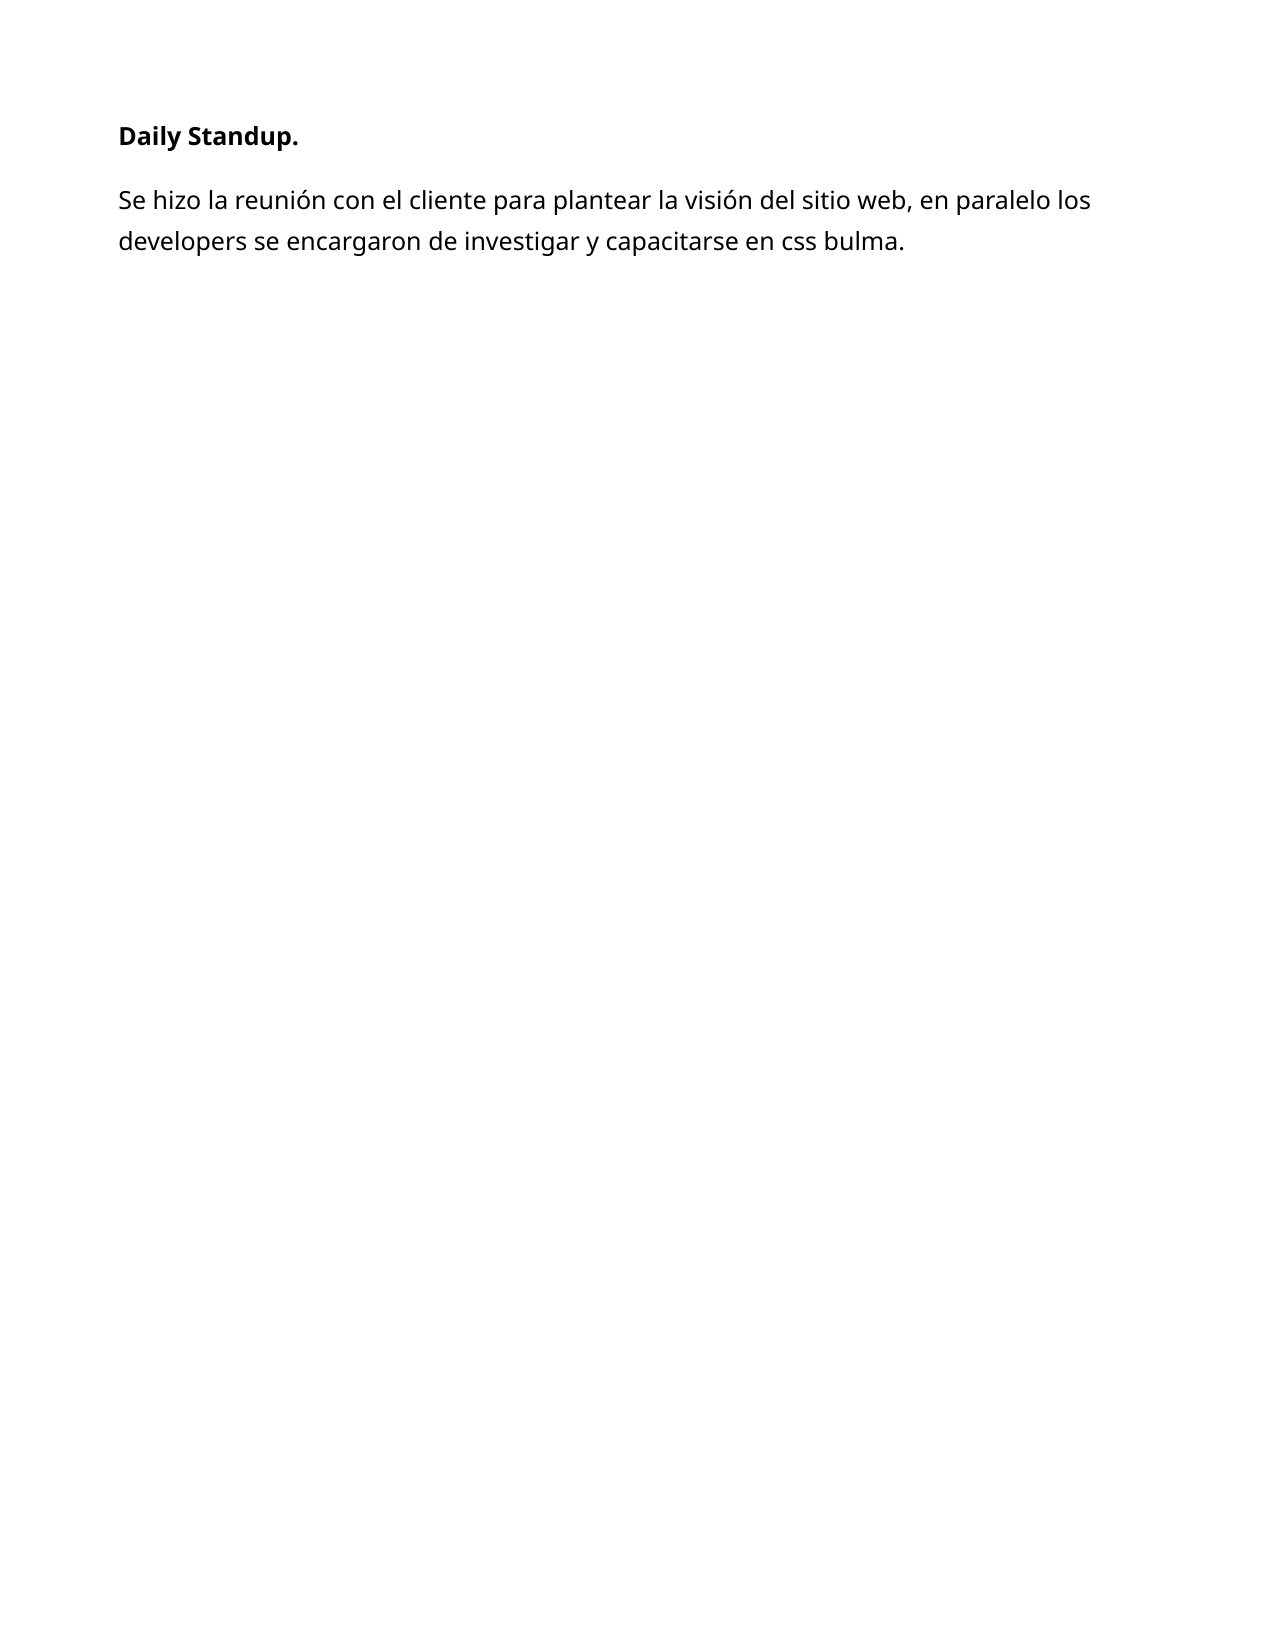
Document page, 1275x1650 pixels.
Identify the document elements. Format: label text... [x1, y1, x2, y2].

text Se hizo la reunión con el cliente para plantear la visión del sitio web, en paralelo los developers se encargaron de investigar y capacitarse en css bulma. [118, 182, 1147, 257]
text Daily Standup. [118, 118, 1147, 152]
